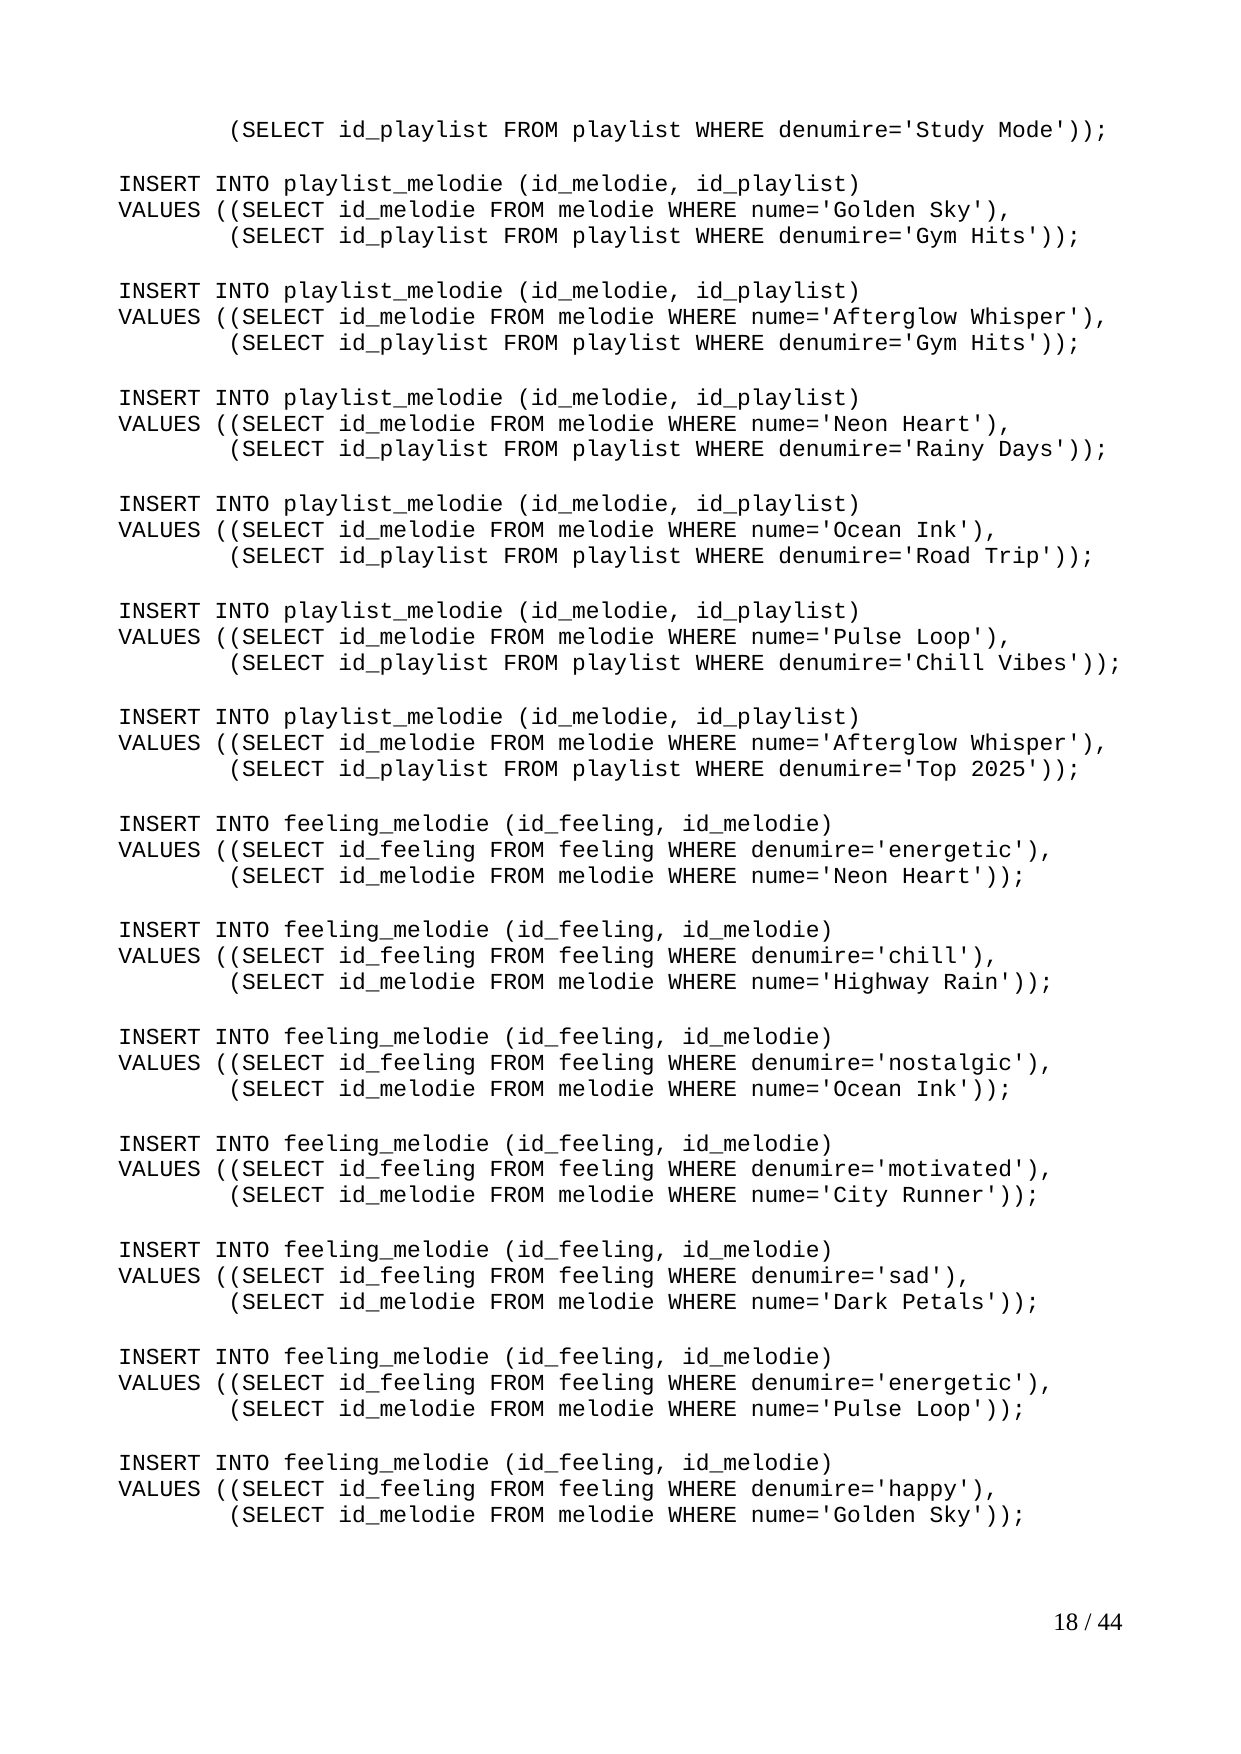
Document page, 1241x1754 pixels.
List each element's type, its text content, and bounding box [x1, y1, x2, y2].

text VALUES ((SELECT id_feeling FROM feeling WHERE denumire='chill'), [118, 945, 1122, 971]
text INSERT INTO feeling_melodie (id_feeling, id_melodie) [118, 1132, 1122, 1158]
text VALUES ((SELECT id_feeling FROM feeling WHERE denumire='nostalgic'), [118, 1051, 1122, 1077]
text (SELECT id_playlist FROM playlist WHERE denumire='Gym Hits')); [118, 225, 1122, 251]
text VALUES ((SELECT id_melodie FROM melodie WHERE nume='Afterglow Whisper'), [118, 732, 1122, 757]
text (SELECT id_playlist FROM playlist WHERE denumire='Road Trip')); [118, 544, 1122, 570]
text (SELECT id_melodie FROM melodie WHERE nume='Ocean Ink')); [118, 1077, 1122, 1103]
text VALUES ((SELECT id_feeling FROM feeling WHERE denumire='sad'), [118, 1264, 1122, 1290]
text INSERT INTO feeling_melodie (id_feeling, id_melodie) [118, 919, 1122, 945]
text (SELECT id_melodie FROM melodie WHERE nume='Dark Petals')); [118, 1290, 1122, 1316]
text VALUES ((SELECT id_feeling FROM feeling WHERE denumire='happy'), [118, 1477, 1122, 1503]
text INSERT INTO playlist_melodie (id_melodie, id_playlist) [118, 386, 1122, 412]
text VALUES ((SELECT id_melodie FROM melodie WHERE nume='Afterglow Whisper'), [118, 305, 1122, 331]
text (SELECT id_melodie FROM melodie WHERE nume='Highway Rain')); [118, 971, 1122, 997]
text VALUES ((SELECT id_feeling FROM feeling WHERE denumire='energetic'), [118, 1371, 1122, 1397]
text (SELECT id_playlist FROM playlist WHERE denumire='Chill Vibes')); [118, 651, 1122, 677]
text (SELECT id_playlist FROM playlist WHERE denumire='Top 2025')); [118, 757, 1122, 783]
text VALUES ((SELECT id_feeling FROM feeling WHERE denumire='energetic'), [118, 838, 1122, 864]
text VALUES ((SELECT id_melodie FROM melodie WHERE nume='Golden Sky'), [118, 199, 1122, 225]
text VALUES ((SELECT id_melodie FROM melodie WHERE nume='Neon Heart'), [118, 412, 1122, 438]
text INSERT INTO feeling_melodie (id_feeling, id_melodie) [118, 1238, 1122, 1264]
text VALUES ((SELECT id_melodie FROM melodie WHERE nume='Ocean Ink'), [118, 518, 1122, 544]
text (SELECT id_playlist FROM playlist WHERE denumire='Study Mode')); [118, 118, 1122, 144]
text INSERT INTO feeling_melodie (id_feeling, id_melodie) [118, 812, 1122, 838]
text (SELECT id_melodie FROM melodie WHERE nume='Pulse Loop')); [118, 1397, 1122, 1423]
text INSERT INTO feeling_melodie (id_feeling, id_melodie) [118, 1345, 1122, 1371]
text (SELECT id_melodie FROM melodie WHERE nume='Golden Sky')); [118, 1503, 1122, 1529]
text INSERT INTO playlist_melodie (id_melodie, id_playlist) [118, 492, 1122, 518]
text INSERT INTO feeling_melodie (id_feeling, id_melodie) [118, 1025, 1122, 1051]
text (SELECT id_melodie FROM melodie WHERE nume='City Runner')); [118, 1184, 1122, 1210]
text (SELECT id_melodie FROM melodie WHERE nume='Neon Heart')); [118, 864, 1122, 890]
text (SELECT id_playlist FROM playlist WHERE denumire='Gym Hits')); [118, 331, 1122, 357]
text INSERT INTO playlist_melodie (id_melodie, id_playlist) [118, 599, 1122, 625]
text INSERT INTO feeling_melodie (id_feeling, id_melodie) [118, 1452, 1122, 1477]
text INSERT INTO playlist_melodie (id_melodie, id_playlist) [118, 173, 1122, 199]
text (SELECT id_playlist FROM playlist WHERE denumire='Rainy Days')); [118, 438, 1122, 464]
text INSERT INTO playlist_melodie (id_melodie, id_playlist) [118, 279, 1122, 305]
text VALUES ((SELECT id_melodie FROM melodie WHERE nume='Pulse Loop'), [118, 625, 1122, 651]
text VALUES ((SELECT id_feeling FROM feeling WHERE denumire='motivated'), [118, 1158, 1122, 1184]
text INSERT INTO playlist_melodie (id_melodie, id_playlist) [118, 706, 1122, 732]
